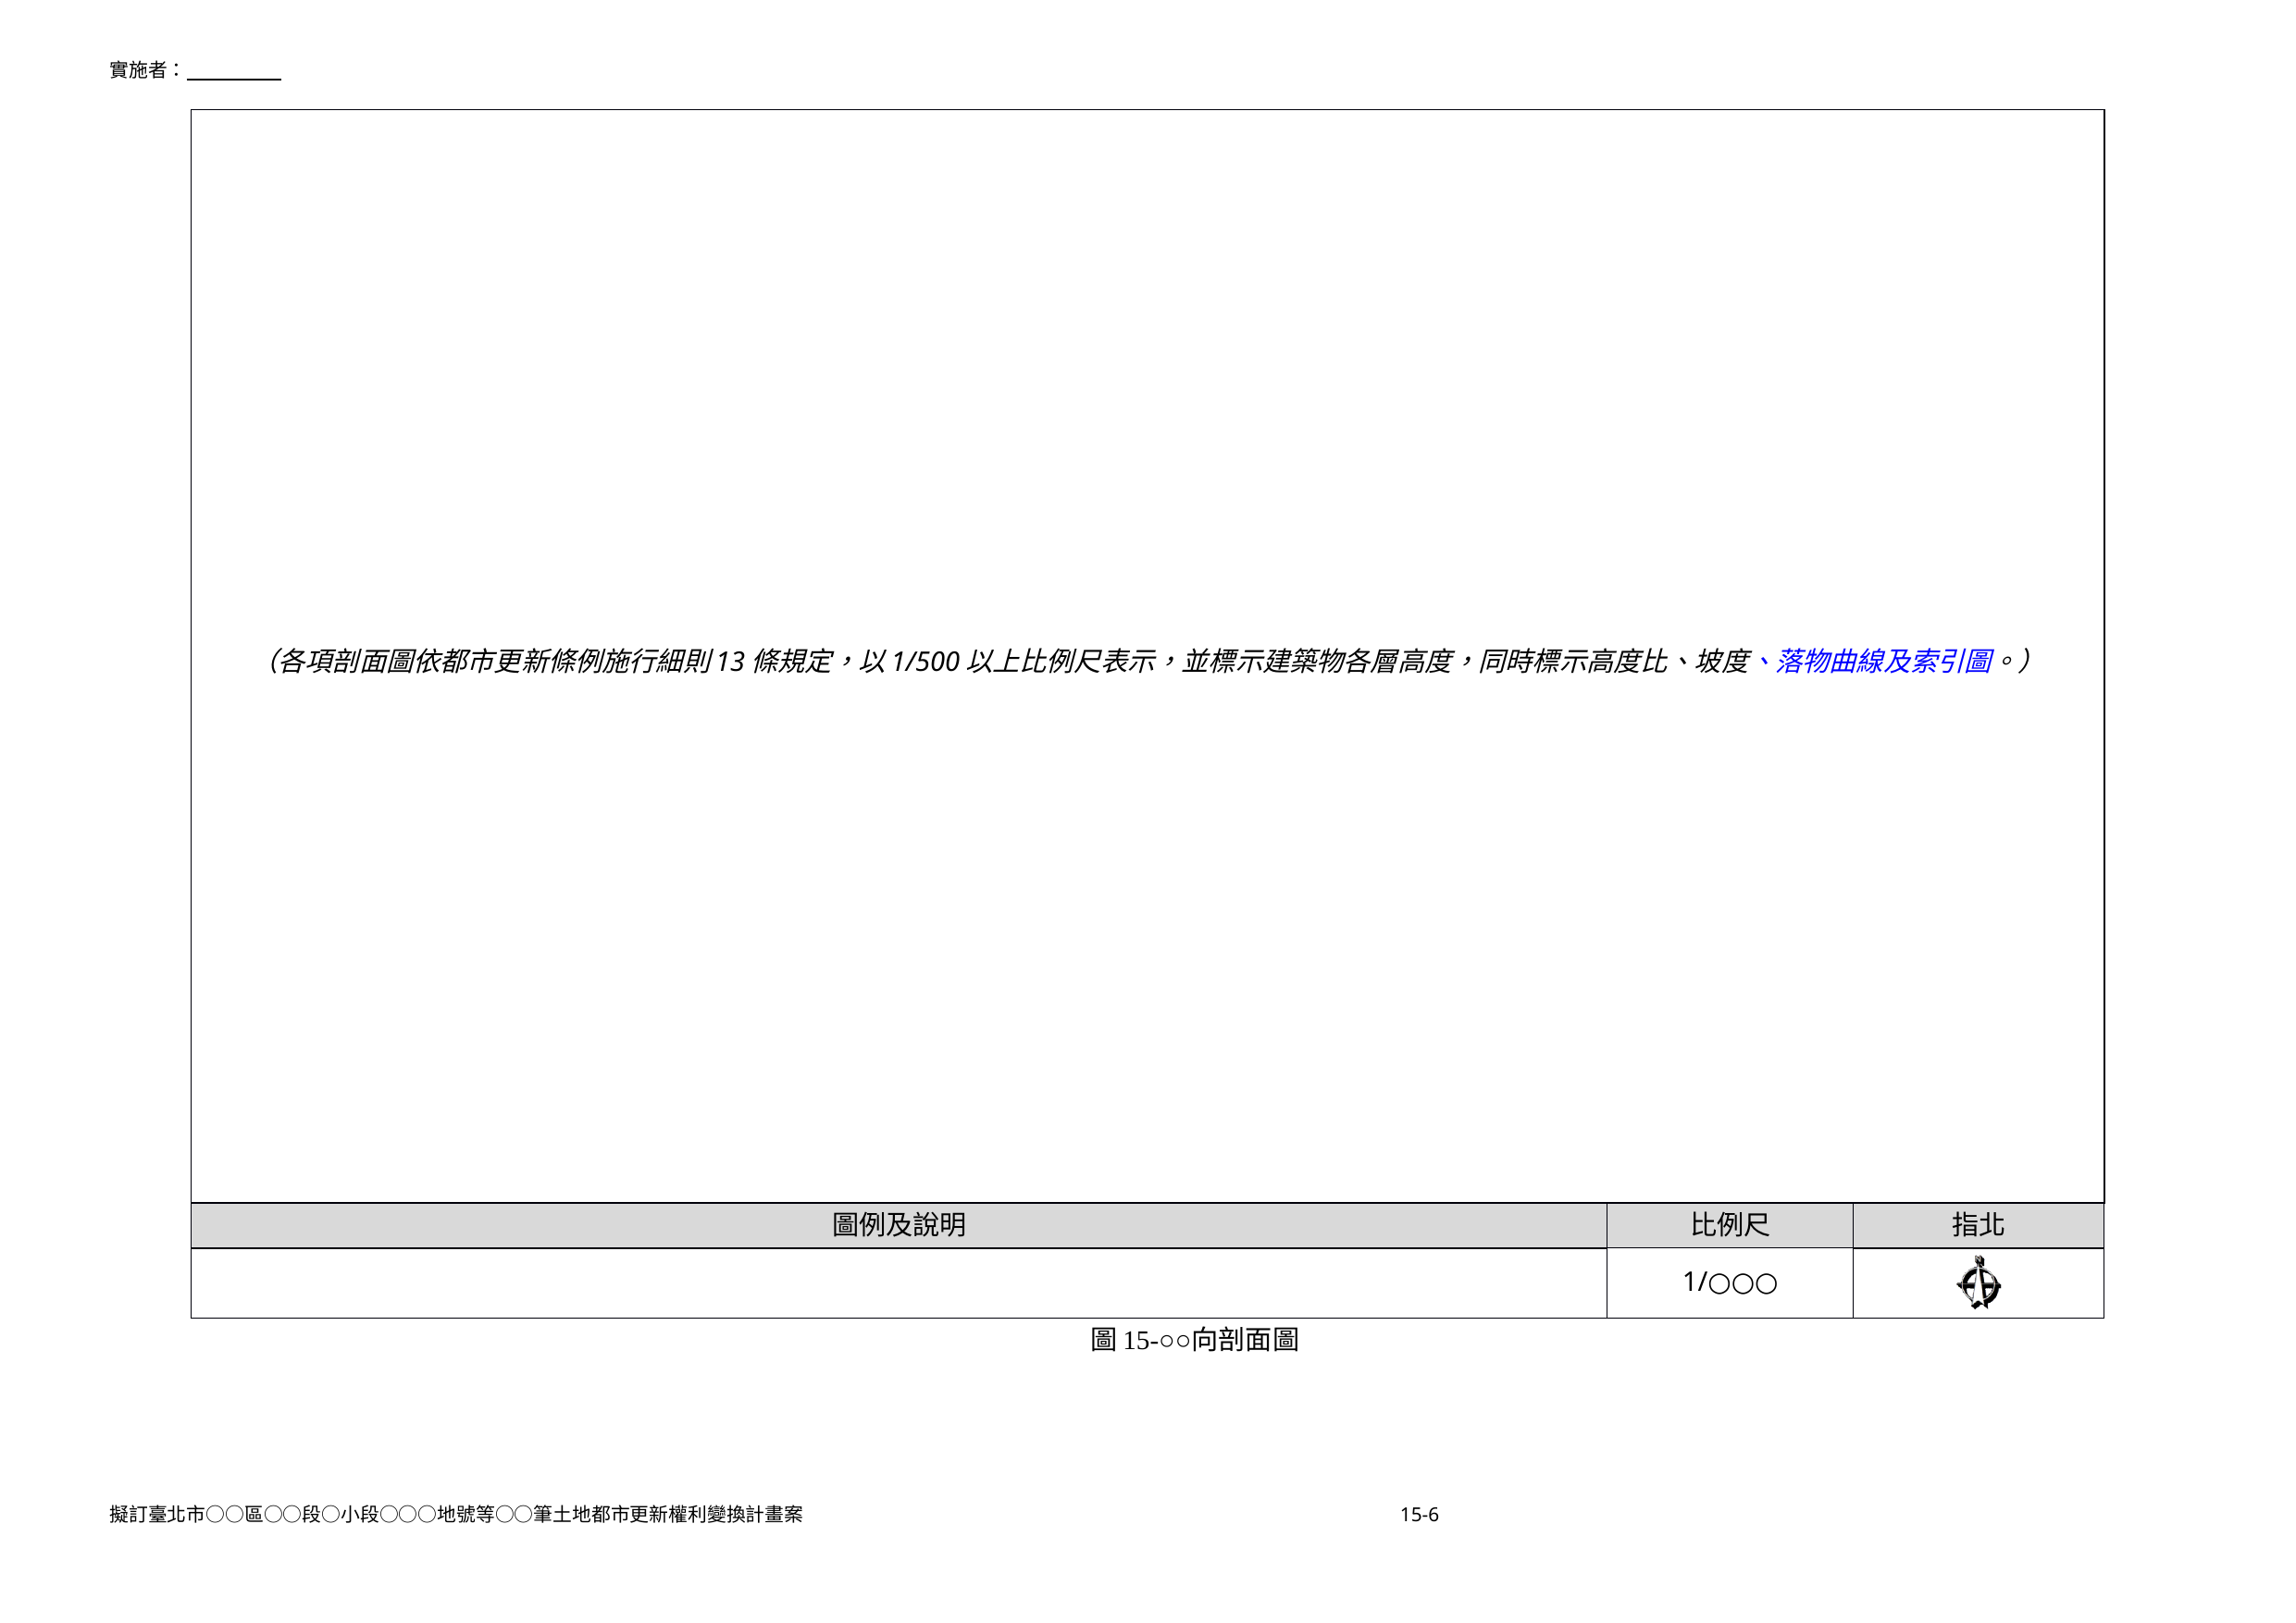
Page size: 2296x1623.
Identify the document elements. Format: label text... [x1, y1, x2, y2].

table_cell [192, 1249, 1607, 1317]
table_cell 圖例及說明 [192, 1204, 1607, 1247]
table_header （各項剖面圖依都市更新條例施行細則13條規定，以1/500以上比例尺表示，並標示建築物各層高度，同時標示高度比、坡度、落物曲線及索引圖。） [192, 110, 2104, 1202]
text 圖15-○○向剖面圖 [203, 1318, 2186, 1357]
picture [1951, 1248, 2007, 1311]
table_cell 指北 [1854, 1204, 2104, 1247]
table_cell 比例尺 [1607, 1204, 1853, 1247]
table_cell 1/○○○ [1607, 1248, 1853, 1317]
table_cell [1854, 1249, 2104, 1317]
